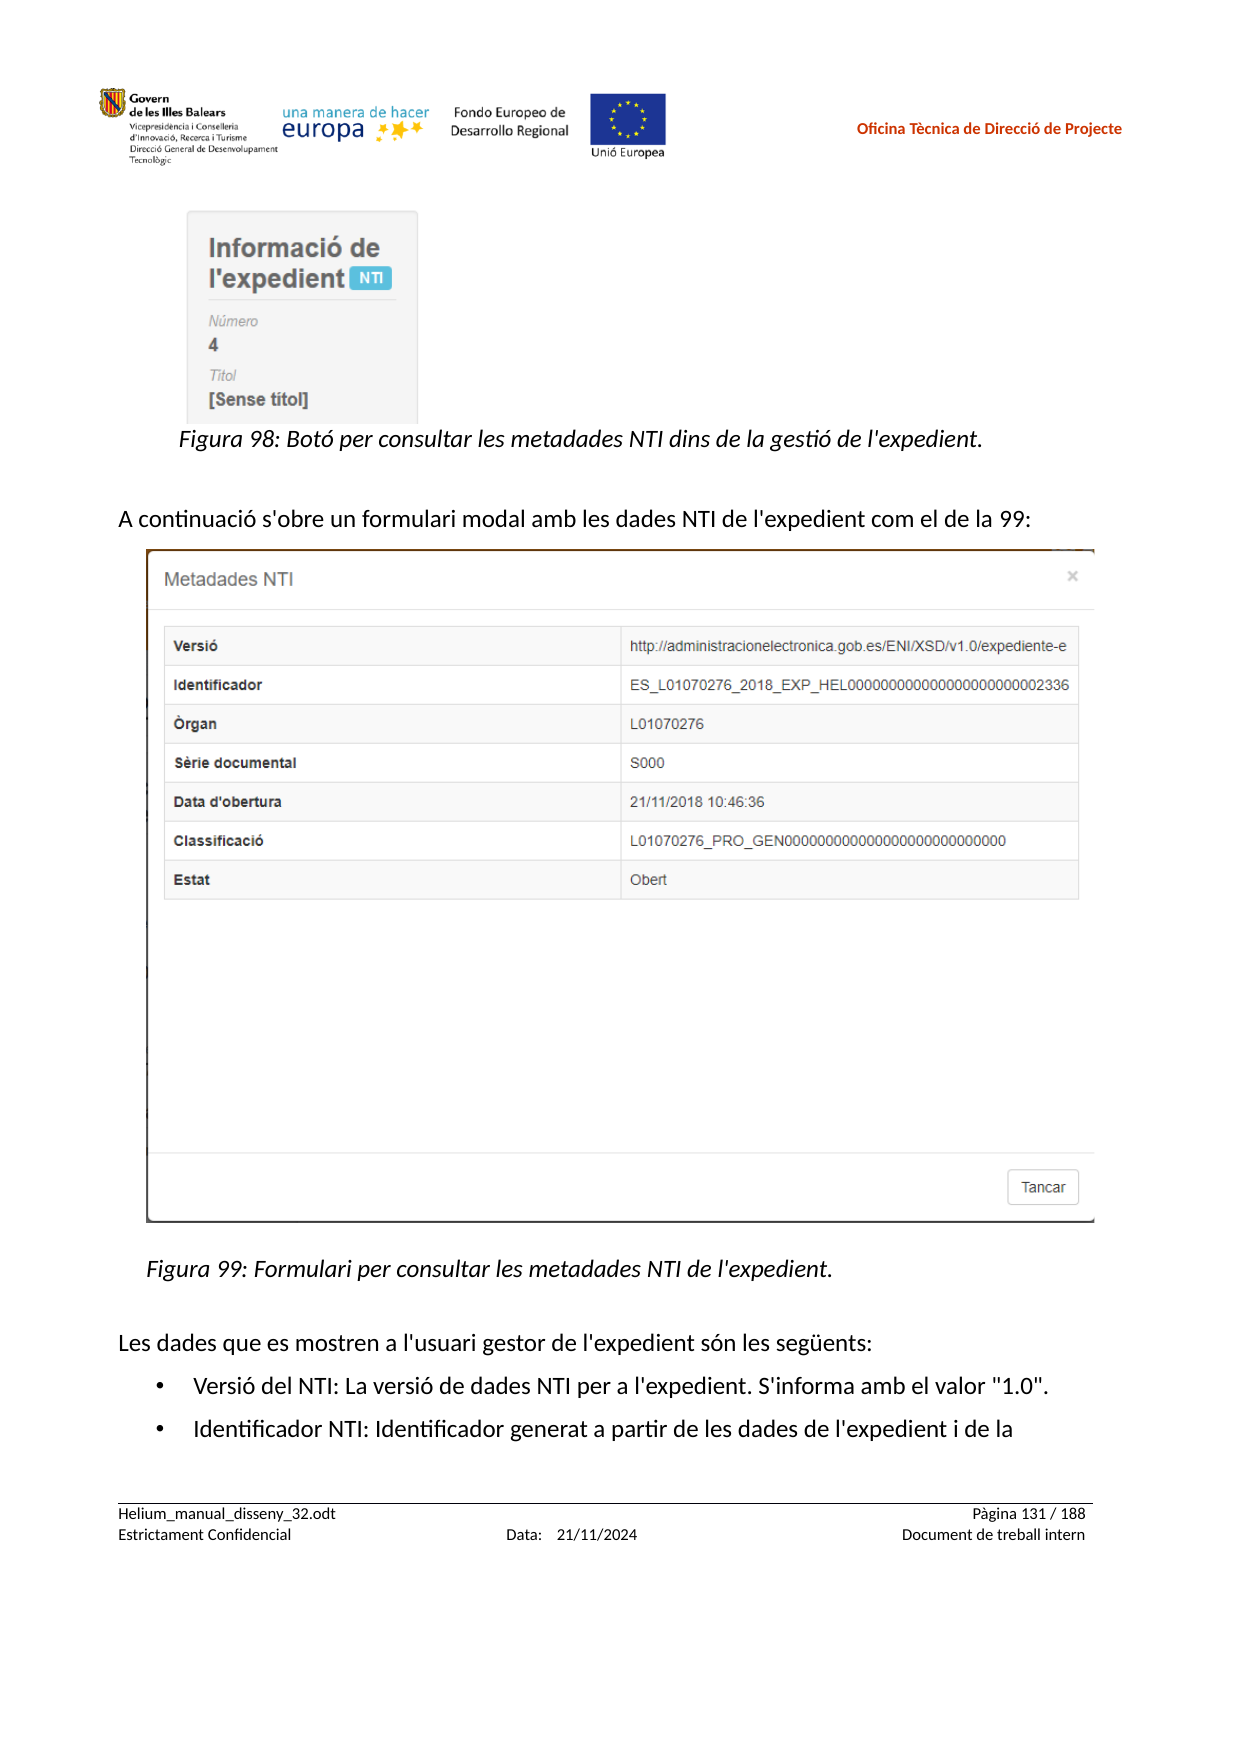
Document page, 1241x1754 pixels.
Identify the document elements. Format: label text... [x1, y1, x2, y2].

list Identificador NTI: Identificador generat a partir de les dades de l'expedient i de la [156, 1413, 1122, 1444]
text Figura 98: Botó per consultar les metadades NTI dins de la gestió de l'expedient. [179, 421, 1037, 454]
text A continuació s'obre un formulari modal amb les dades NTI de l'expedient com el de la 99: [118, 503, 1122, 533]
text Figura 99: Formulari per consultar les metadades NTI de l'expedient. [146, 1223, 1094, 1284]
text Les dades que es mostren a l'usuari gestor de l'expedient són les següents: [118, 1327, 1122, 1358]
picture [178, 205, 428, 424]
list Versió del NTI: La versió de dades NTI per a l'expedient. S'informa amb el valor "1.0". [156, 1370, 1122, 1401]
picture [99, 87, 668, 166]
picture [146, 549, 1095, 1223]
